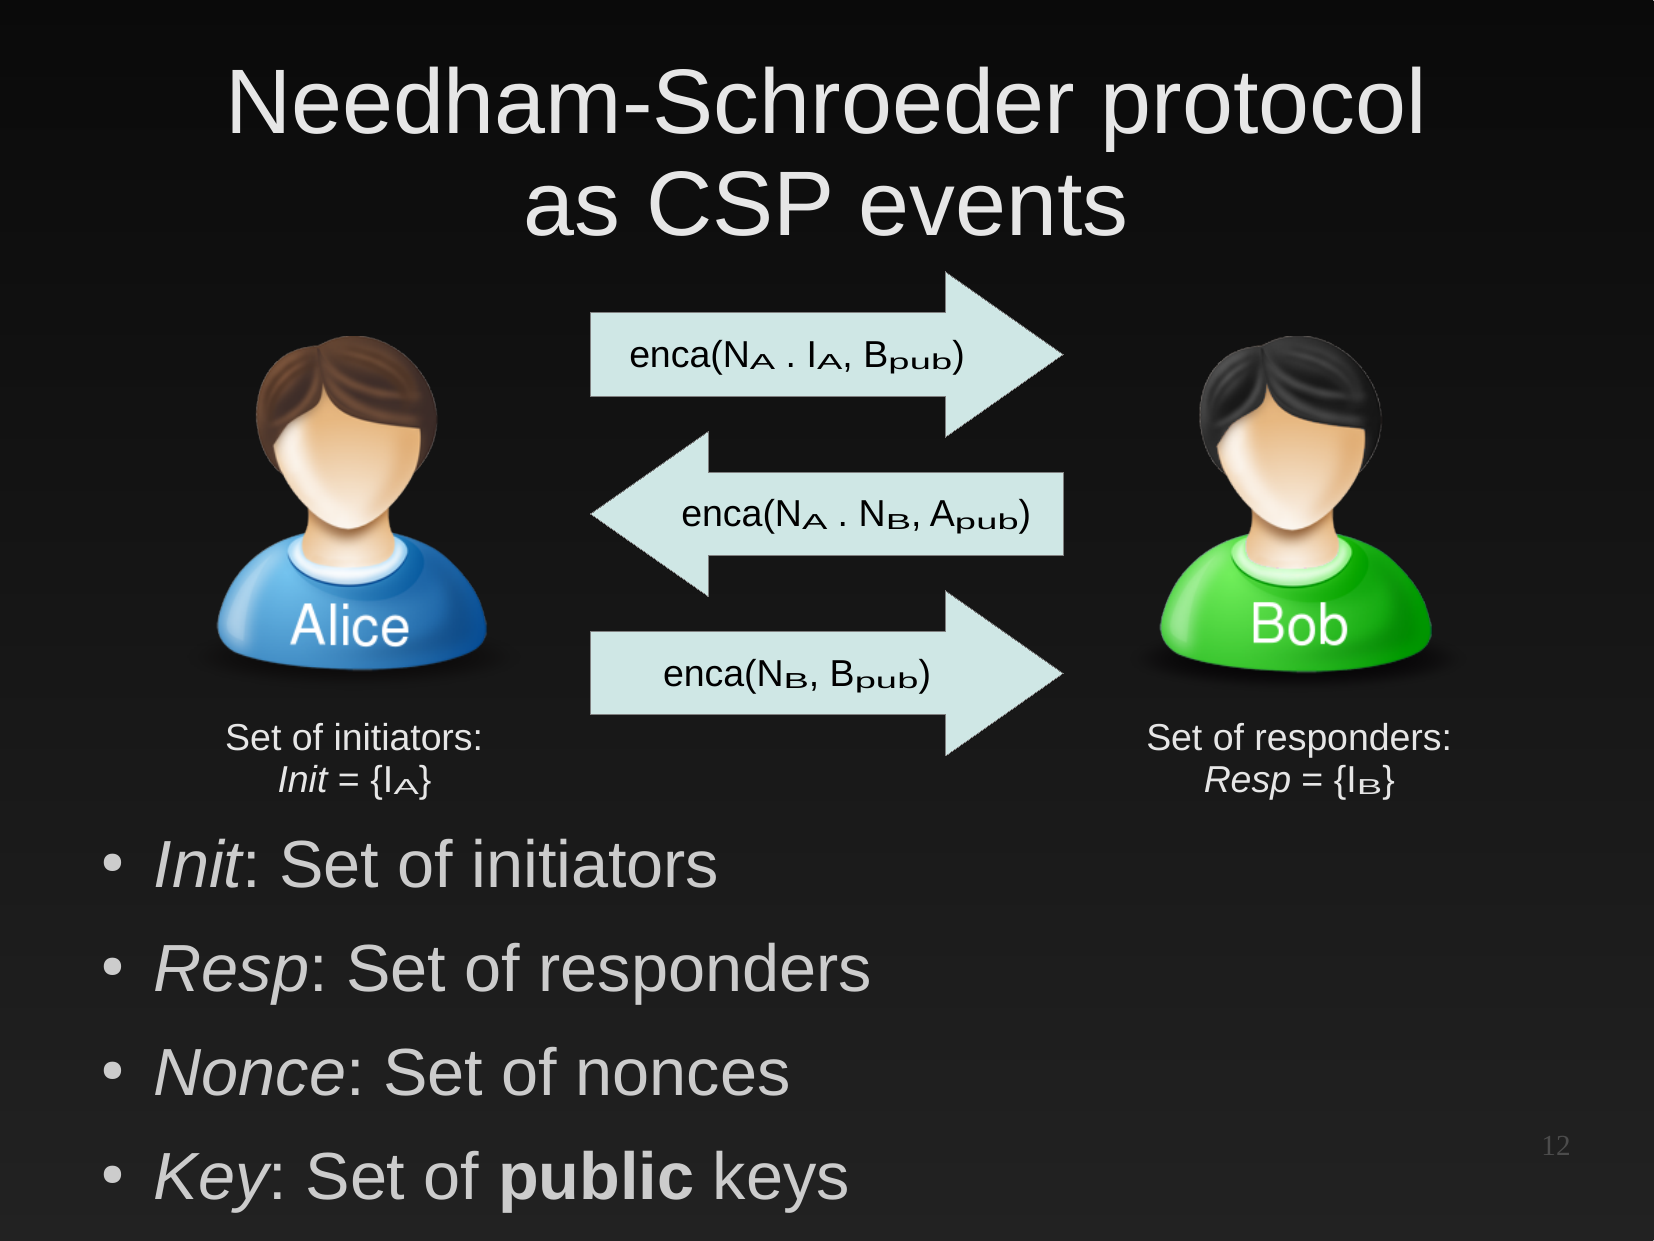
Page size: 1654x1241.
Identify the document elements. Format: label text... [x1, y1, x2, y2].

title Needham-Schroeder protocol as CSP events [82, 49, 1571, 257]
text_box enca(NA . IA, Bpub) [590, 271, 1064, 438]
list Init: Set of initiators Resp: Set of responders Nonce: Set of nonces Key: Set of public keys [82, 826, 1571, 1217]
text_box enca(NA . NB, Apub) [590, 431, 1064, 597]
picture [177, 336, 532, 692]
picture [1120, 336, 1477, 693]
text_box enca(NB, Bpub) [590, 590, 1064, 756]
text_box Set of initiators: Init = {IA} [118, 708, 591, 820]
text_box Set of responders: Resp = {IB} [1062, 708, 1536, 820]
